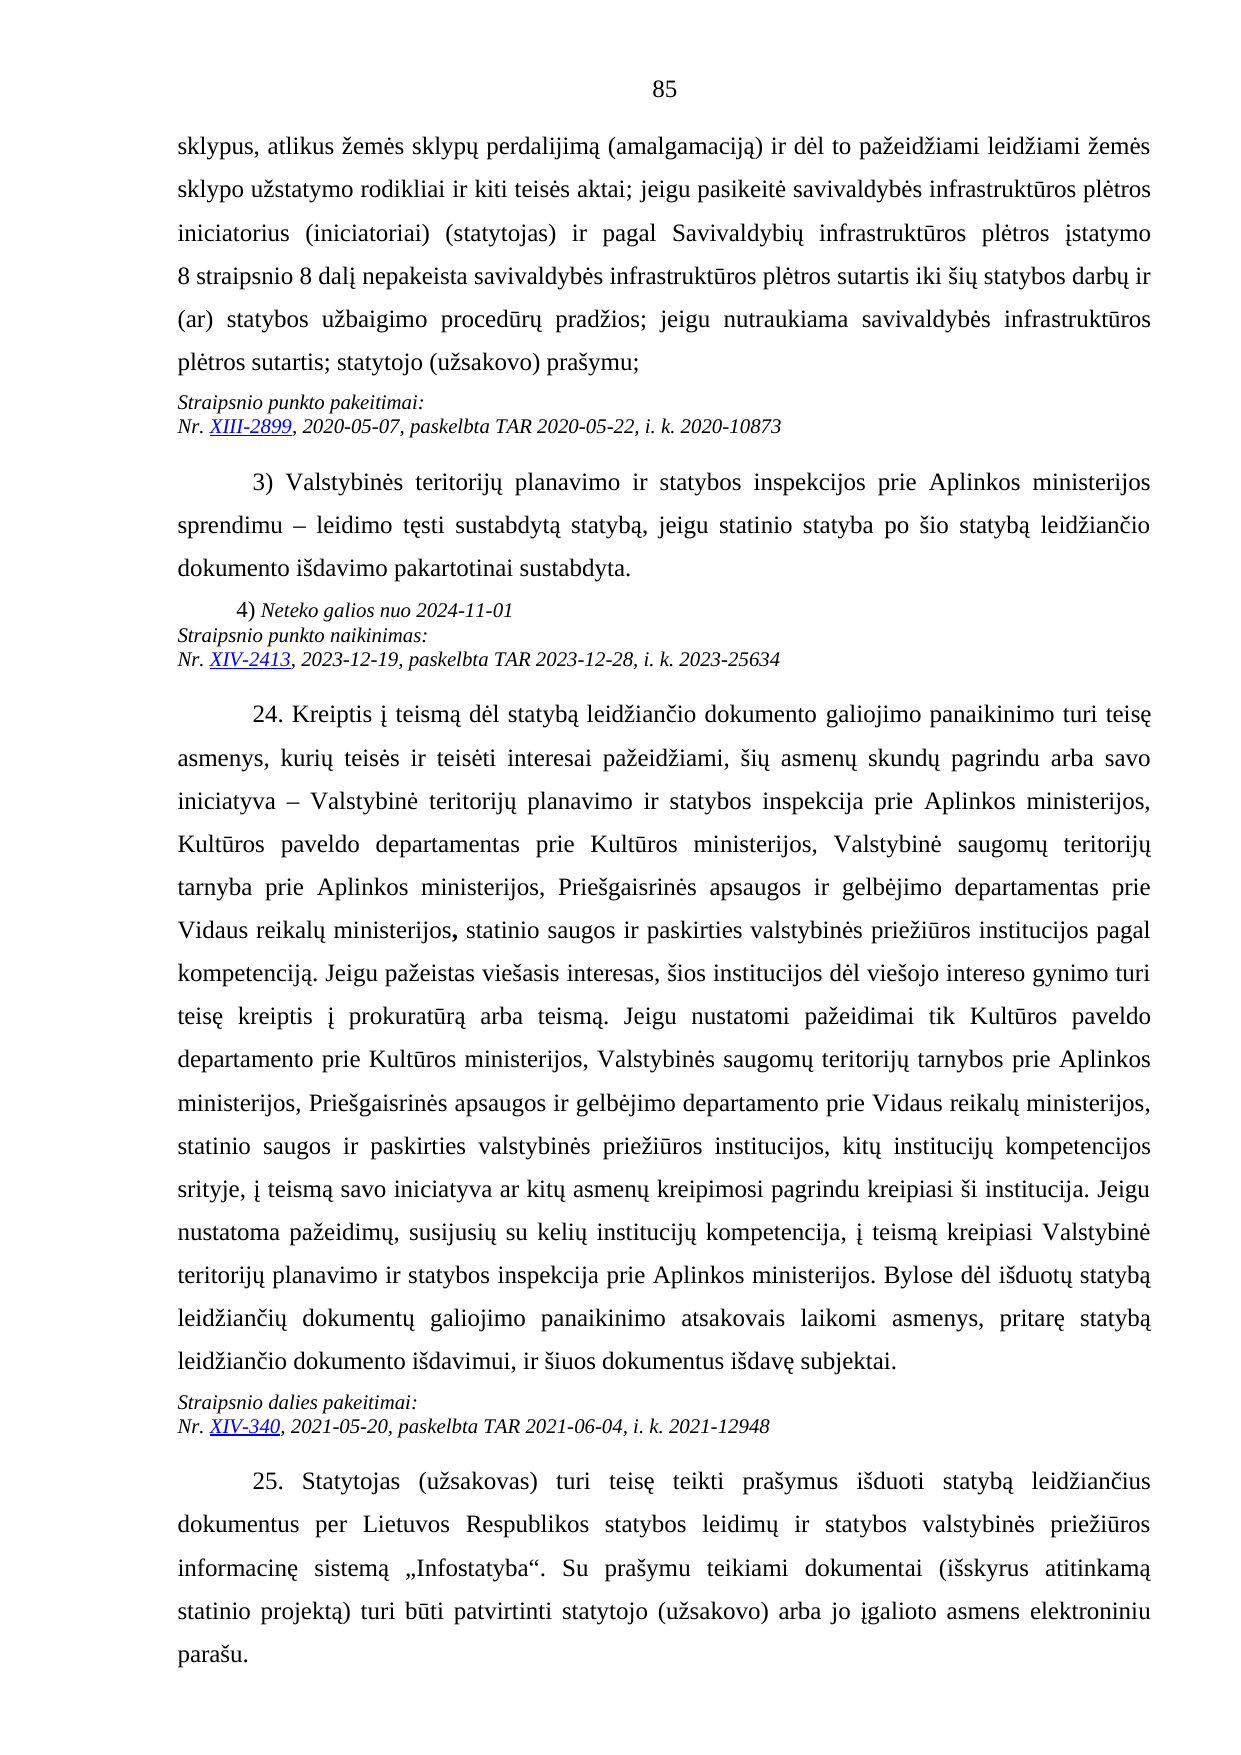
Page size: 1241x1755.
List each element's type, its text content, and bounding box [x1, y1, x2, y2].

text 25. Statytojas (užsakovas) turi teisę teikti prašymus išduoti statybą leidžiančius dokumentus per Lietuvos Respublikos statybos leidimų ir statybos valstybinės priežiūros informacinę sistemą „Infostatyba“. Su prašymu teikiami dokumentai (išskyrus atitinkamą statinio projektą) turi būti patvirtinti statytojo (užsakovo) arba jo įgalioto asmens elektroniniu parašu. [177, 1466, 1152, 1668]
text 4) Neteko galios nuo 2024-11-01 [177, 596, 1152, 623]
text Nr. XIV-2413, 2023-12-19, paskelbta TAR 2023-12-28, i. k. 2023-25634 [177, 647, 1152, 671]
text 24. Kreiptis į teismą dėl statybą leidžiančio dokumento galiojimo panaikinimo turi teisę asmenys, kurių teisės ir teisėti interesai pažeidžiami, šių asmenų skundų pagrindu arba savo iniciatyva – Valstybinė teritorijų planavimo ir statybos inspekcija prie Aplinkos ministerijos, Kultūros paveldo departamentas prie Kultūros ministerijos, Valstybinė saugomų teritorijų tarnyba prie Aplinkos ministerijos, Priešgaisrinės apsaugos ir gelbėjimo departamentas prie Vidaus reikalų ministerijos, statinio saugos ir paskirties valstybinės priežiūros institucijos pagal kompetenciją. Jeigu pažeistas viešasis interesas, šios institucijos dėl viešojo intereso gynimo turi teisę kreiptis į prokuratūrą arba teismą. Jeigu nustatomi pažeidimai tik Kultūros paveldo departamento prie Kultūros ministerijos, Valstybinės saugomų teritorijų tarnybos prie Aplinkos ministerijos, Priešgaisrinės apsaugos ir gelbėjimo departamento prie Vidaus reikalų ministerijos, statinio saugos ir paskirties valstybinės priežiūros institucijos, kitų institucijų kompetencijos srityje, į teismą savo iniciatyva ar kitų asmenų kreipimosi pagrindu kreipiasi ši institucija. Jeigu nustatoma pažeidimų, susijusių su kelių institucijų kompetencija, į teismą kreipiasi Valstybinė teritorijų planavimo ir statybos inspekcija prie Aplinkos ministerijos. Bylose dėl išduotų statybą leidžiančių dokumentų galiojimo panaikinimo atsakovais laikomi asmenys, pritarę statybą leidžiančio dokumento išdavimui, ir šiuos dokumentus išdavę subjektai. [177, 699, 1152, 1375]
text sklypus, atlikus žemės sklypų perdalijimą (amalgamaciją) ir dėl to pažeidžiami leidžiami žemės sklypo užstatymo rodikliai ir kiti teisės aktai; jeigu pasikeitė savivaldybės infrastruktūros plėtros iniciatorius (iniciatoriai) (statytojas) ir pagal Savivaldybių infrastruktūros plėtros įstatymo 8 straipsnio 8 dalį nepakeista savivaldybės infrastruktūros plėtros sutartis iki šių statybos darbų ir (ar) statybos užbaigimo procedūrų pradžios; jeigu nutraukiama savivaldybės infrastruktūros plėtros sutartis; statytojo (užsakovo) prašymu; [177, 131, 1152, 376]
text 3) Valstybinės teritorijų planavimo ir statybos inspekcijos prie Aplinkos ministerijos sprendimu – leidimo tęsti sustabdytą statybą, jeigu statinio statyba po šio statybą leidžiančio dokumento išdavimo pakartotinai sustabdyta. [177, 467, 1152, 582]
text Straipsnio dalies pakeitimai: [177, 1389, 1152, 1414]
text Straipsnio punkto pakeitimai: [177, 390, 1152, 414]
text Nr. XIII-2899, 2020-05-07, paskelbta TAR 2020-05-22, i. k. 2020-10873 [177, 414, 1152, 438]
text Straipsnio punkto naikinimas: [177, 623, 1152, 647]
text Nr. XIV-340, 2021-05-20, paskelbta TAR 2021-06-04, i. k. 2021-12948 [177, 1414, 1152, 1438]
